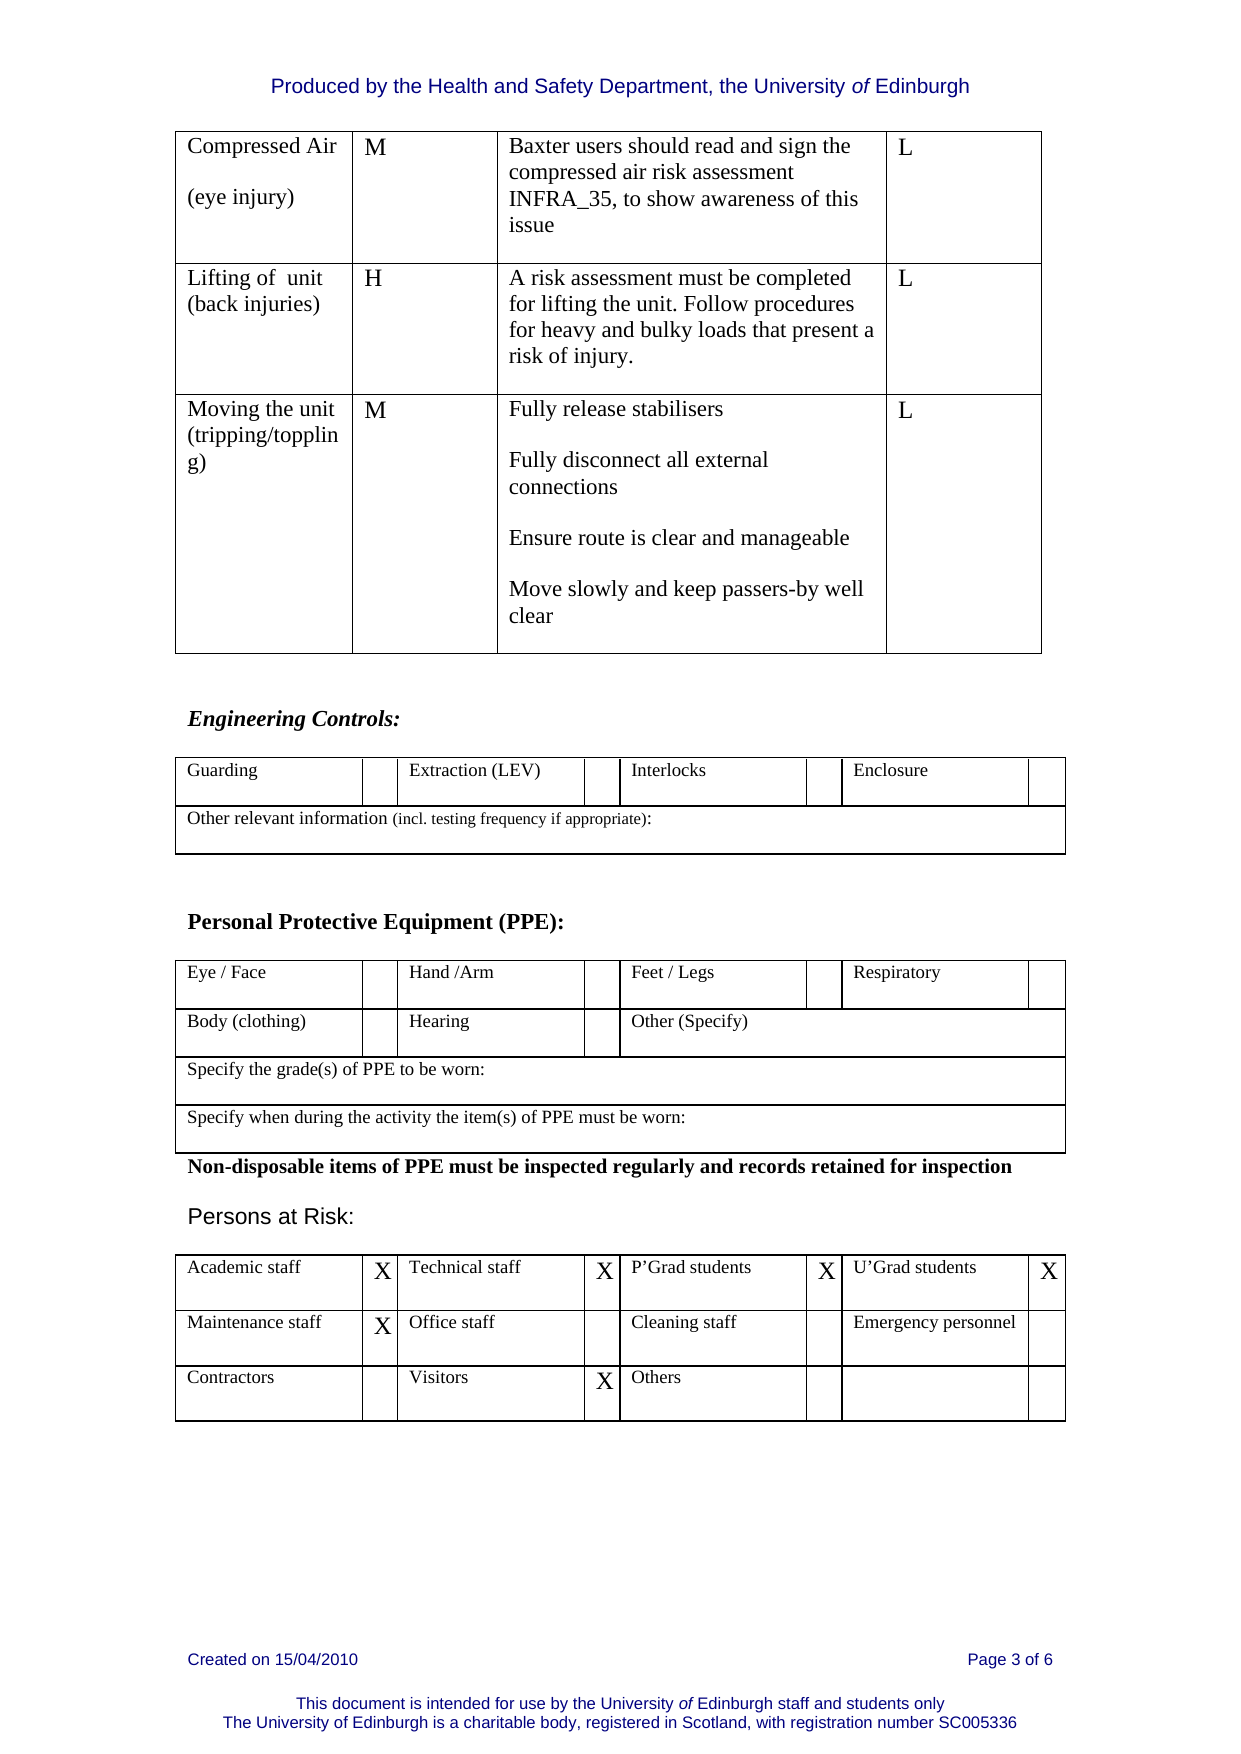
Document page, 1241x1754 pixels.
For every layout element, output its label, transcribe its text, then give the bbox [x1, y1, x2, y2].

text Personal Protective Equipment (PPE): [187, 908, 1053, 935]
table_header Hand /Arm [398, 961, 584, 1008]
table_header [807, 758, 842, 805]
table_cell Baxter users should read and sign the compressed air risk assessment INFRA_35, to show awareness of this issue [498, 132, 886, 262]
table_header U’Grad students [843, 1256, 1028, 1309]
table_cell Specify when during the activity the item(s) of PPE must be worn: [176, 1106, 1065, 1152]
table_cell Office staff [398, 1311, 584, 1365]
table_cell Others [621, 1367, 806, 1420]
table_cell [807, 1311, 841, 1365]
table_header [807, 961, 841, 1008]
table_header Technical staff [398, 1256, 584, 1309]
table_cell M [353, 132, 497, 262]
table_header [1029, 961, 1065, 1008]
table_header X [1029, 1256, 1065, 1309]
subtitle Persons at Risk: [187, 1203, 1053, 1229]
table_cell L [887, 132, 1041, 262]
table_header Guarding [176, 758, 362, 805]
table_cell L [887, 264, 1041, 394]
table_cell Contractors [176, 1367, 362, 1420]
text Engineering Controls: [187, 706, 1053, 732]
table_cell M [353, 395, 497, 653]
table_header X [363, 1256, 397, 1309]
text Non-disposable items of PPE must be inspected regularly and records retained for inspection [187, 1154, 1053, 1178]
table_header Eye / Face [176, 961, 362, 1008]
table_header Feet / Legs [621, 961, 806, 1008]
table_header [585, 961, 619, 1008]
table_cell Moving the unit (tripping/toppling) [176, 395, 352, 653]
table_header [363, 961, 397, 1008]
table_cell H [353, 264, 497, 394]
table_cell [1029, 1367, 1065, 1420]
table_header [1029, 758, 1065, 805]
table_cell L [887, 395, 1041, 653]
table_cell A risk assessment must be completed for lifting the unit. Follow procedures for heavy and bulky loads that present a risk of injury. [498, 264, 886, 394]
table_cell [363, 1010, 397, 1056]
table_header Enclosure [843, 758, 1028, 805]
table_header X [585, 1256, 619, 1309]
table_cell Fully release stabilisers Fully disconnect all external connections Ensure route is clear and manageable Move slowly and keep passers-by well clear [498, 395, 886, 653]
table_header Extraction (LEV) [398, 758, 584, 805]
table_cell X [363, 1311, 397, 1365]
table_cell Compressed Air (eye injury) [176, 132, 352, 262]
table_header P’Grad students [621, 1256, 806, 1309]
table_header Interlocks [621, 758, 806, 805]
table_header Respiratory [843, 961, 1028, 1008]
table_cell Maintenance staff [176, 1311, 362, 1365]
table_cell Emergency personnel [843, 1311, 1028, 1365]
table_cell Other (Specify) [621, 1010, 1065, 1056]
table_cell X [585, 1367, 619, 1420]
table_cell Visitors [398, 1367, 584, 1420]
table_cell [843, 1367, 1028, 1420]
table_cell Lifting of unit (back injuries) [176, 264, 352, 394]
table_cell Cleaning staff [621, 1311, 806, 1365]
table_header Academic staff [176, 1256, 362, 1309]
table_cell [807, 1367, 841, 1420]
table_cell Hearing [398, 1010, 584, 1056]
table_header [363, 758, 397, 805]
table_cell [585, 1010, 619, 1056]
table_cell [363, 1367, 397, 1420]
table_header X [807, 1256, 841, 1309]
table_cell [585, 1311, 619, 1365]
table_cell Body (clothing) [176, 1010, 362, 1056]
table_cell Other relevant information (incl. testing frequency if appropriate): [176, 807, 1065, 853]
table_cell Specify the grade(s) of PPE to be worn: [176, 1058, 1065, 1104]
table_header [585, 758, 620, 805]
table_cell [1029, 1311, 1065, 1365]
